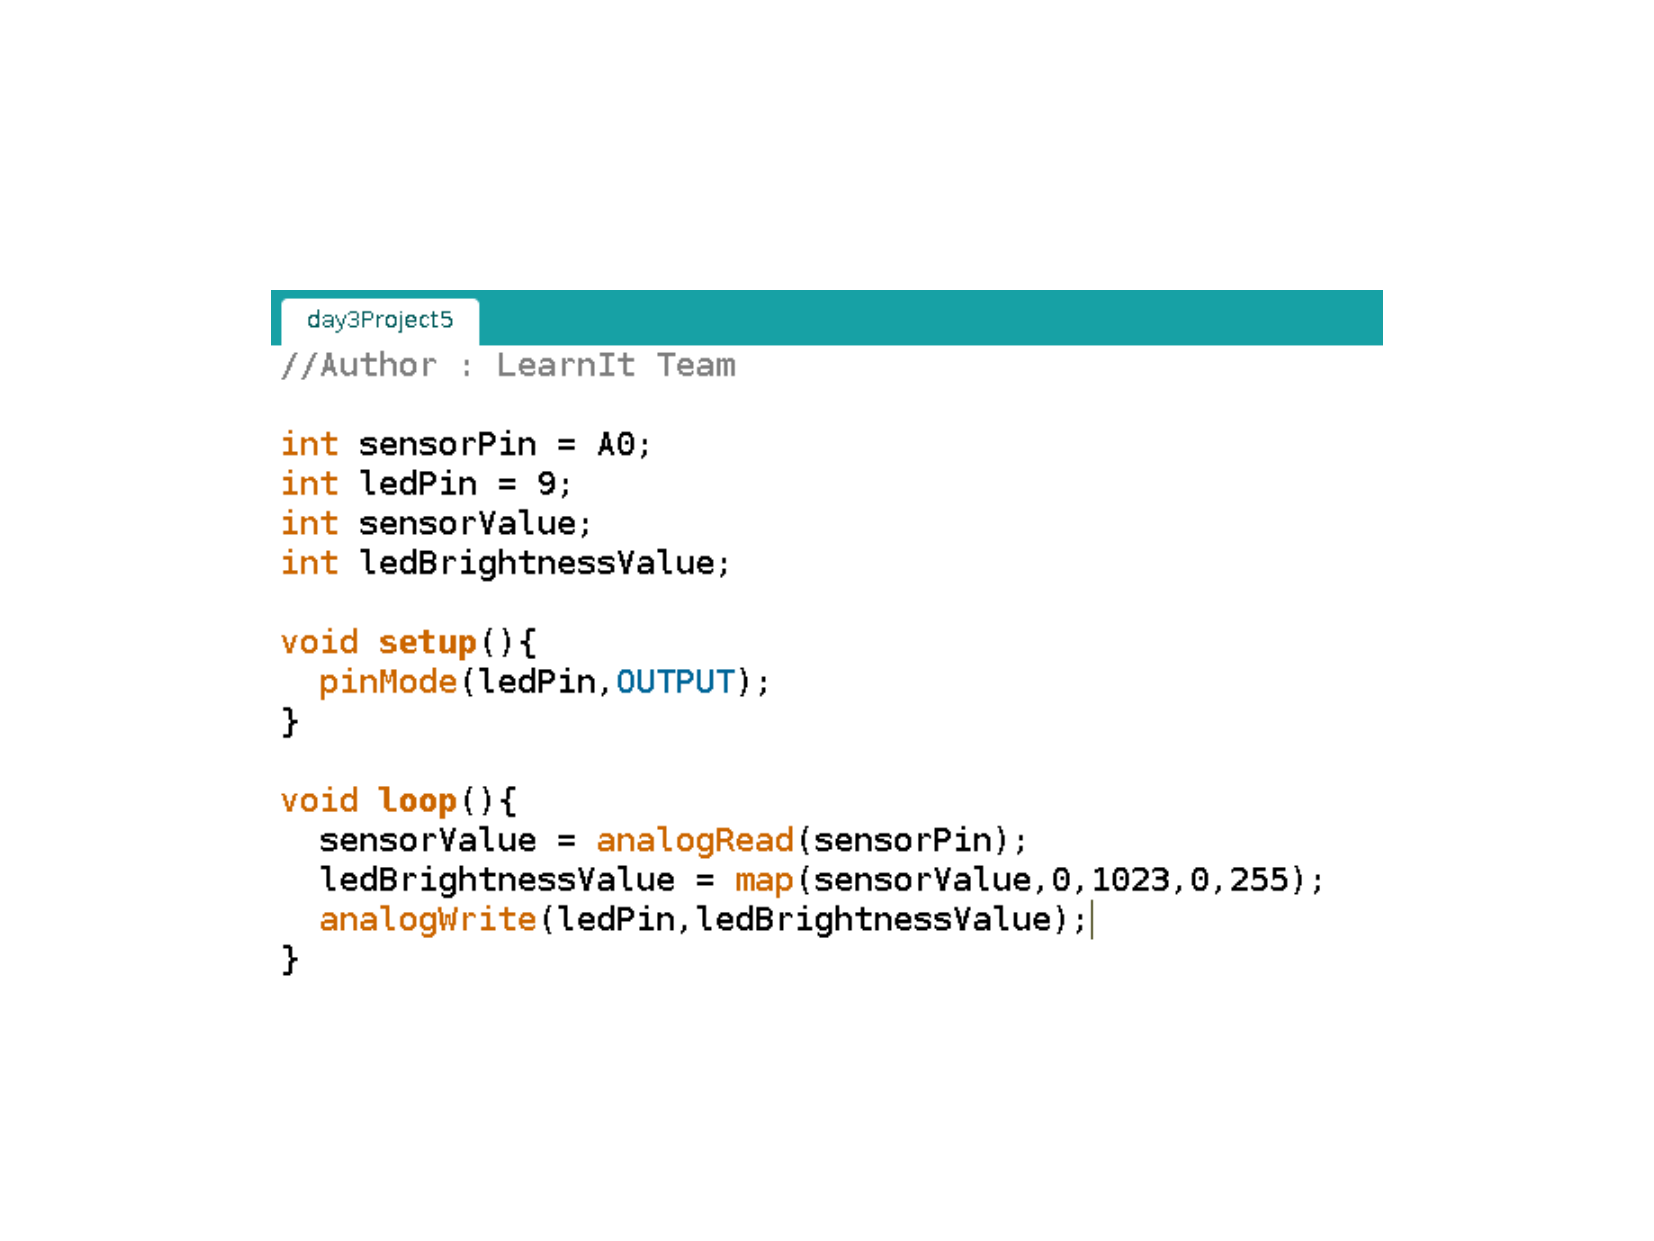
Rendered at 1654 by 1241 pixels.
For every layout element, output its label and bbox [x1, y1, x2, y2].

picture [271, 290, 1383, 1010]
